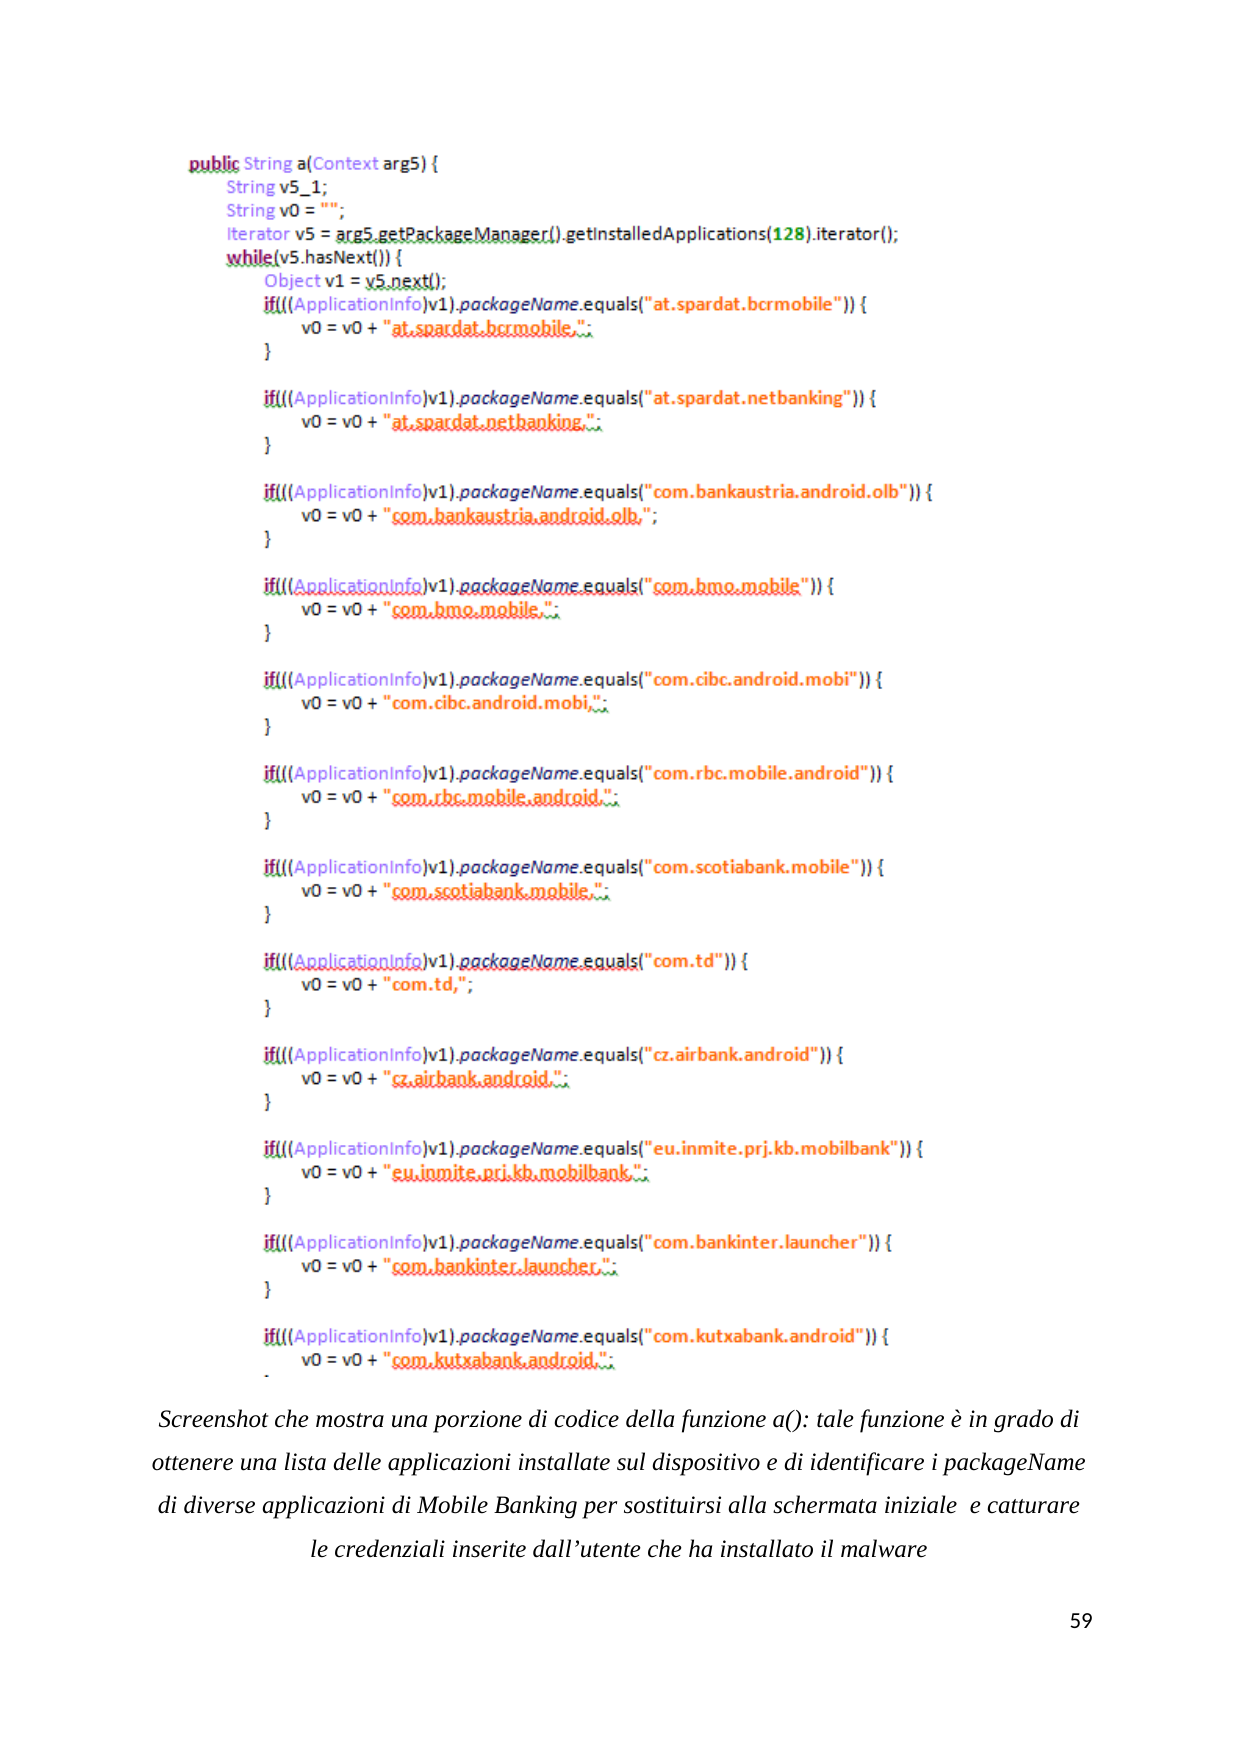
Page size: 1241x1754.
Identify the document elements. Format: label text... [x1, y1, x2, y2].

text Screenshot che mostra una porzione di codice della funzione a(): tale funzione è in grado di ottenere una lista delle applicazioni installate sul dispositivo e di identificare i packageName di diverse applicazioni di Mobile Banking per sostituirsi alla schermata iniziale e catturare le credenziali inserite dall’utente che ha installato il malware [148, 1404, 1092, 1562]
